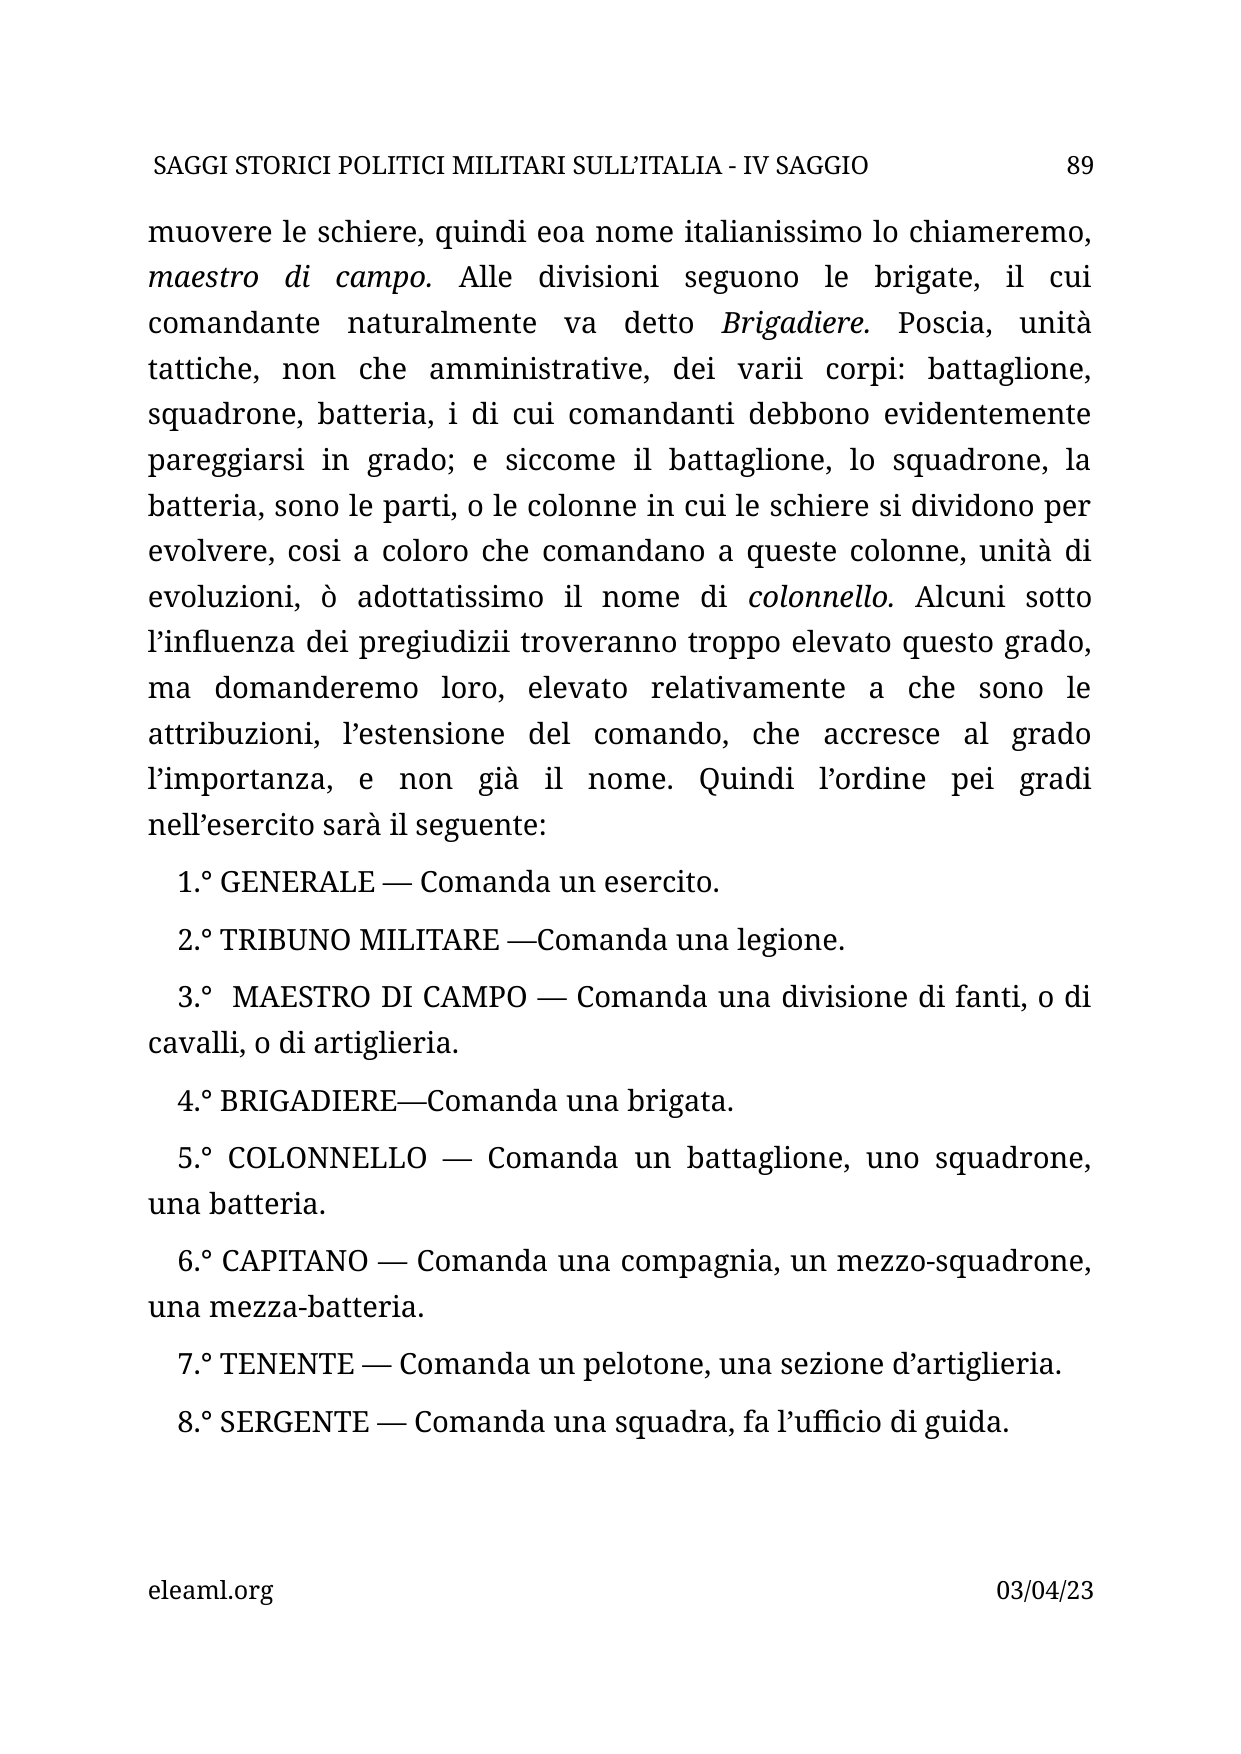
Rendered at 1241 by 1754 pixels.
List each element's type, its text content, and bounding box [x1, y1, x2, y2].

text muovere le schiere, quindi eoa nome italianissimo lo chiameremo, maestro di campo. Alle divisioni seguono le brigate, il cui comandante naturalmente va detto Brigadiere. Poscia, unità tattiche, non che amministrative, dei varii corpi: battaglione, squadrone, batteria, i di cui comandanti debbono evidentemente pareggiarsi in grado; e siccome il battaglione, lo squadrone, la batteria, sono le parti, o le colonne in cui le schiere si dividono per evolvere, cosi a coloro che comandano a queste colonne, unità di evoluzioni, ò adottatissimo il nome di colonnello. Alcuni sotto l’influenza dei pregiudizii troveranno troppo elevato questo grado, ma domanderemo loro, elevato relativamente a che sono le attribuzioni, l’estensione del comando, che accresce al grado l’importanza, e non già il nome. Quindi l’ordine pei gradi nell’esercito sarà il seguente: [148, 211, 1093, 844]
text 7.° TENENTE — Comanda un pelotone, una sezione d’artiglieria. [148, 1344, 1093, 1383]
text 2.° TRIBUNO MILITARE —Comanda una legione. [148, 919, 1093, 959]
text 5.° COLONNELLO — Comanda un battaglione, uno squadrone, una batteria. [148, 1137, 1093, 1223]
text 6.° CAPITANO — Comanda una compagnia, un mezzo-squadrone, una mezza-batteria. [148, 1241, 1093, 1326]
text 1.° GENERALE — Comanda un esercito. [148, 862, 1093, 901]
text 3.° MAESTRO DI CAMPO — Comanda una divisione di fanti, o di cavalli, o di artiglieria. [148, 977, 1093, 1062]
text 8.° SERGENTE — Comanda una squadra, fa l’ufficio di guida. [148, 1401, 1093, 1441]
text 4.° BRIGADIERE—Comanda una brigata. [148, 1080, 1093, 1119]
